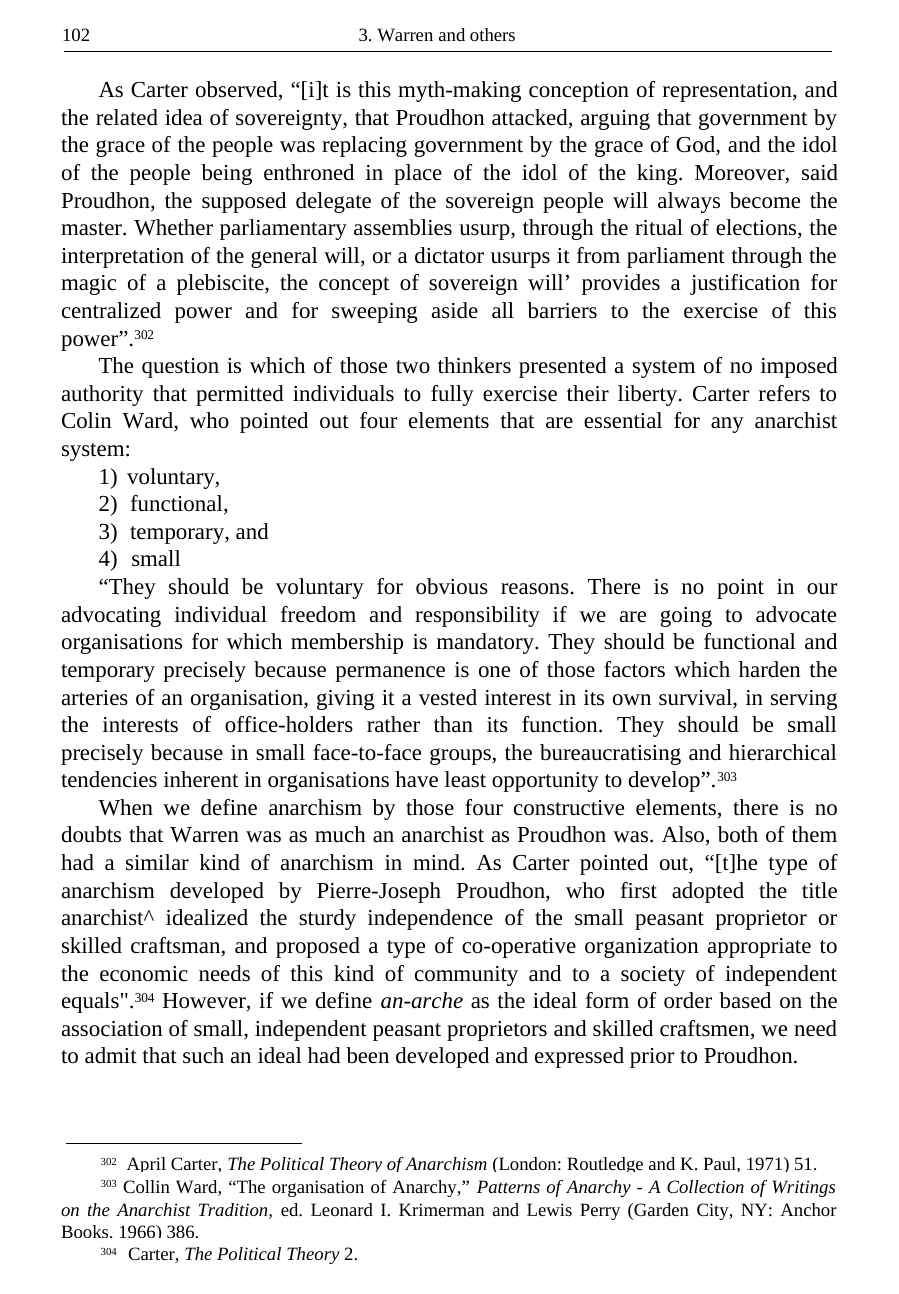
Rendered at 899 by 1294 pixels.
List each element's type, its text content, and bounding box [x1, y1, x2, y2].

text 304 Carter, The Political Theory 2. [61, 1243, 838, 1264]
text 303 Collin Ward, “The organisation of Anarchy,” Patterns of Anarchy - A Collection of Writings on the Anarchist Tradition, ed. Leonard I. Krimerman and Lewis Perry (Garden City, NY: Anchor Books, 1966) 386. [61, 1176, 838, 1237]
list small [61, 546, 839, 572]
list functional, [61, 490, 839, 517]
text The question is which of those two thinkers presented a system of no imposed authority that permitted individuals to fully exercise their liberty. Carter refers to Colin Ward, who pointed out four elements that are essential for any anarchist system: [61, 352, 839, 461]
text 302 April Carter, The Political Theory of Anarchism (London: Routledge and K. Paul, 1971) 51. [61, 1153, 838, 1171]
text When we define anarchism by those four constructive elements, there is no doubts that Warren was as much an anarchist as Proudhon was. Also, both of them had a similar kind of anarchism in mind. As Carter pointed out, “[t]he type of anarchism developed by Pierre-Joseph Proudhon, who first adopted the title anarchist^ idealized the sturdy independence of the small peasant proprietor or skilled craftsman, and proposed a type of co-operative organization appropriate to the economic needs of this kind of community and to a society of independent equals".304 However, if we define an-arche as the ideal form of order based on the association of small, independent peasant proprietors and skilled craftsmen, we need to admit that such an ideal had been developed and expressed prior to Proudhon. [61, 794, 839, 1069]
text “They should be voluntary for obvious reasons. There is no point in our advocating individual freedom and responsibility if we are going to advocate organisations for which membership is mandatory. They should be functional and temporary precisely because permanence is one of those factors which harden the arteries of an organisation, giving it a vested interest in its own survival, in serving the interests of office-holders rather than its function. They should be small precisely because in small face-to-face groups, the bureaucratising and hierarchical tendencies inherent in organisations have least opportunity to develop”.303 [61, 573, 839, 793]
list voluntary, [61, 463, 839, 489]
text 102 [62, 24, 94, 45]
text As Carter observed, “[i]t is this myth-making conception of representation, and the related idea of sovereignty, that Proudhon attacked, arguing that government by the grace of the people was replacing government by the grace of God, and the idol of the people being enthroned in place of the idol of the king. Moreover, said Proudhon, the supposed delegate of the sovereign people will always become the master. Whether parliamentary assemblies usurp, through the ritual of elections, the interpretation of the general will, or a dictator usurps it from parliament through the magic of a plebiscite, the concept of sovereign will’ provides a justification for centralized power and for sweeping aside all barriers to the exercise of this power”.302 [61, 76, 839, 351]
text 3. Warren and others [358, 24, 539, 46]
list temporary, and [61, 518, 839, 544]
